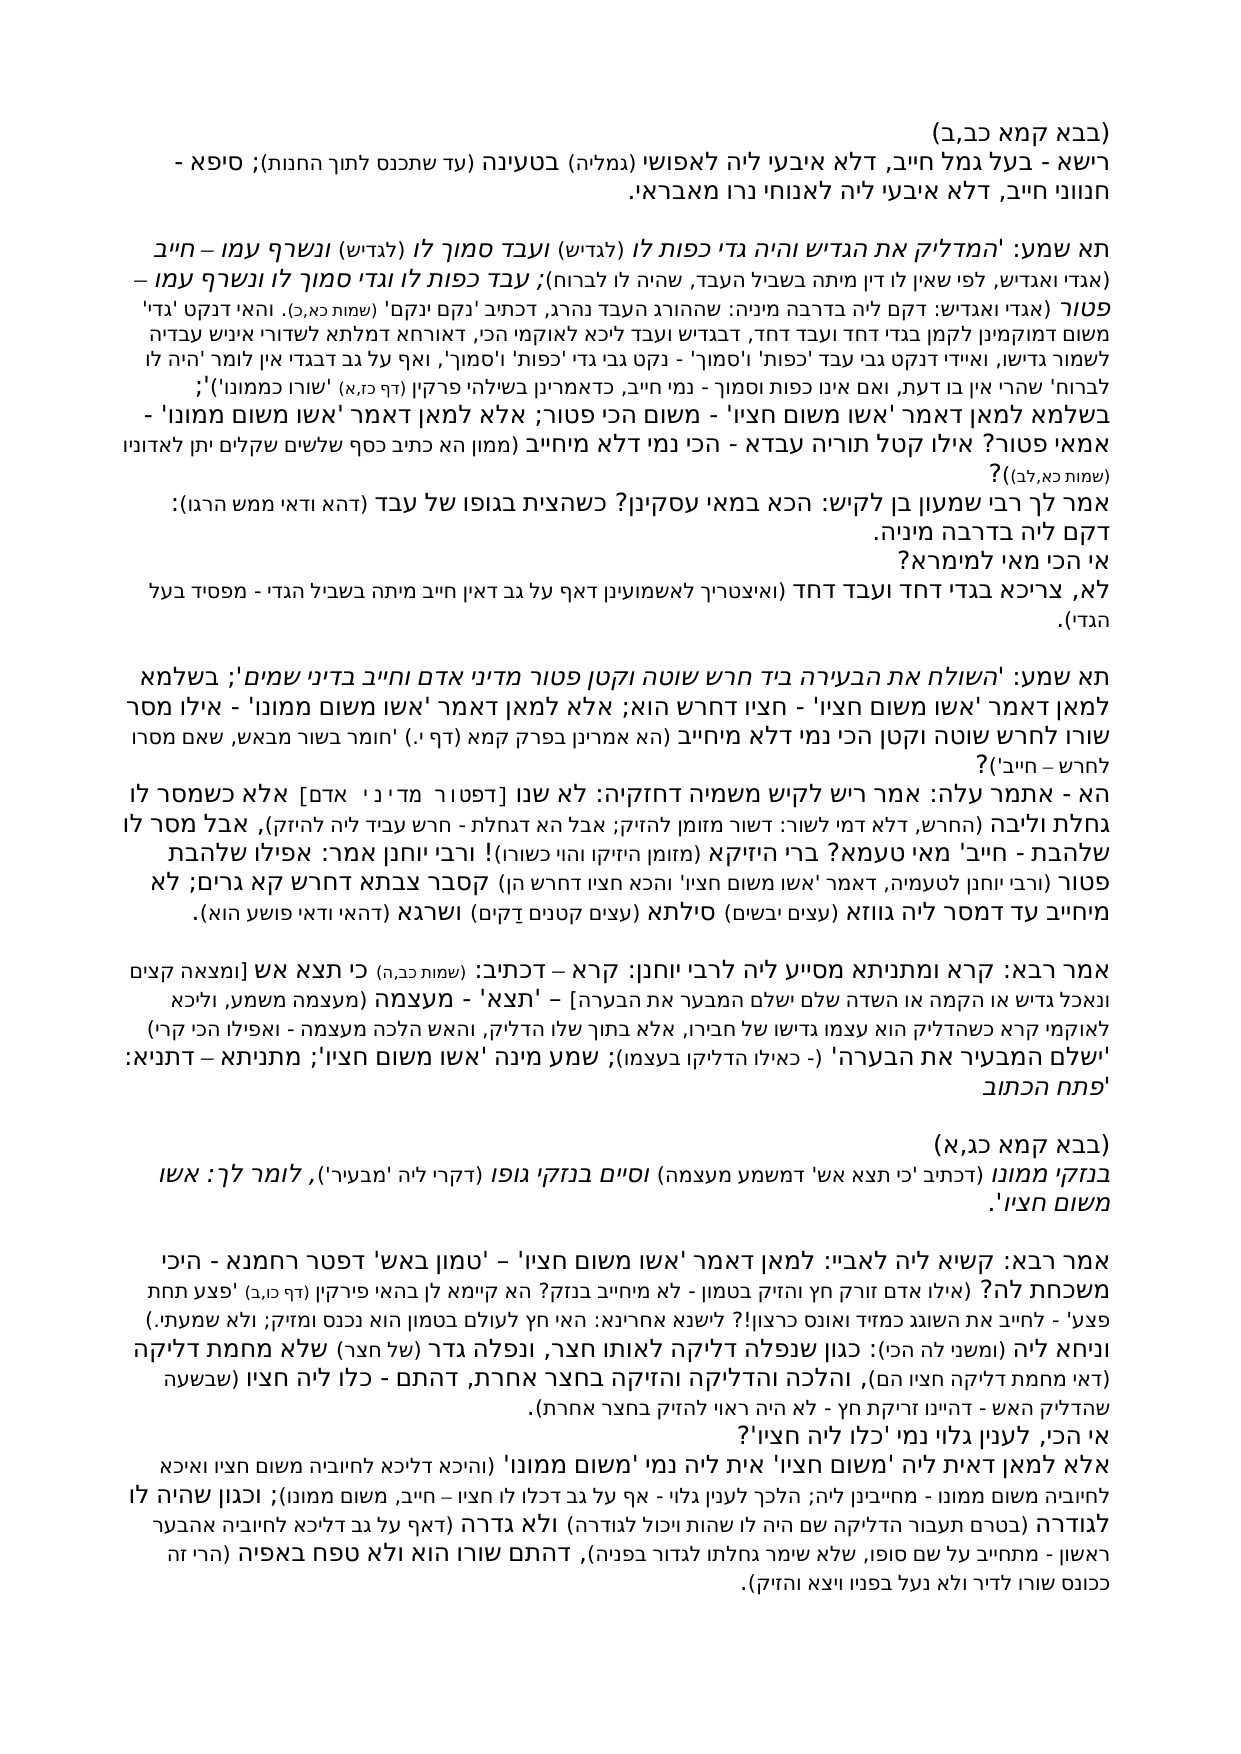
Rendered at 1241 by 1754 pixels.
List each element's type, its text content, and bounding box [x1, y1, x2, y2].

text תא שמע: 'השולח את הבעירה ביד חרש שוטה וקטן פטור מדיני אדם וחייב בדיני שמים'; בשלמא למאן דאמר 'אשו משום חציו' - חציו דחרש הוא; אלא למאן דאמר 'אשו משום ממונו' - אילו מסר שורו לחרש שוטה וקטן הכי נמי דלא מיחייב (הא אמרינן בפרק קמא (דף י.) 'חומר בשור מבאש, שאם מסרו לחרש – חייב')? [118, 663, 1110, 779]
text אי הכי, לענין גלוי נמי 'כלו ליה חציו'? [118, 1421, 1110, 1451]
text אמר רבא: קרא ומתניתא מסייע ליה לרבי יוחנן: קרא – דכתיב: (שמות כב,ה) כי תצא אש [ומצאה קצים ונאכל גדיש או הקמה או השדה שלם ישלם המבער את הבערה] – 'תצא' - מעצמה (מעצמה משמע, וליכא לאוקמי קרא כשהדליק הוא עצמו גדישו של חבירו, אלא בתוך שלו הדליק, והאש הלכה מעצמה - ואפילו הכי קרי) 'ישלם המבעיר את הבערה' (- כאילו הדליקו בעצמו); שמע מינה 'אשו משום חציו'; מתניתא – דתניא: 'פתח הכתוב [118, 955, 1110, 1101]
text (בבא קמא כב,ב) [118, 118, 1110, 147]
text הא - אתמר עלה: אמר ריש לקיש משמיה דחזקיה: לא שנו [דפטור מדיני אדם] אלא כשמסר לו גחלת וליבה (החרש, דלא דמי לשור: דשור מזומן להזיק; אבל הא דגחלת - חרש עביד ליה להיזק), אבל מסר לו שלהבת - חייב' מאי טעמא? ברי היזיקא (מזומן היזיקו והוי כשורו)! ורבי יוחנן אמר: אפילו שלהבת פטור (ורבי יוחנן לטעמיה, דאמר 'אשו משום חציו' והכא חציו דחרש הן) קסבר צבתא דחרש קא גרים; לא מיחייב עד דמסר ליה גווזא (עצים יבשים) סילתא (עצים קטנים דַקים) ושרגא (דהאי ודאי פושע הוא). [118, 779, 1110, 926]
text רישא - בעל גמל חייב, דלא איבעי ליה לאפושי (גמליה) בטעינה (עד שתכנס לתוך החנות); סיפא - חנווני חייב, דלא איבעי ליה לאנוחי נרו מאבראי. [118, 147, 1110, 206]
text אי הכי מאי למימרא? [118, 546, 1110, 576]
text (בבא קמא כג,א) [118, 1130, 1110, 1159]
text אלא למאן דאית ליה 'משום חציו' אית ליה נמי 'משום ממונו' (והיכא דליכא לחיוביה משום חציו ואיכא לחיוביה משום ממונו - מחייבינן ליה; הלכך לענין גלוי - אף על גב דכלו לו חציו – חייב, משום ממונו); וכגון שהיה לו לגודרה (בטרם תעבור הדליקה שם היה לו שהות ויכול לגודרה) ולא גדרה (דאף על גב דליכא לחיוביה אהבער ראשון - מתחייב על שם סופו, שלא שימר גחלתו לגדור בפניה), דהתם שורו הוא ולא טפח באפיה (הרי זה ככונס שורו לדיר ולא נעל בפניו ויצא והזיק). [118, 1451, 1110, 1597]
text תא שמע: 'המדליק את הגדיש והיה גדי כפות לו (לגדיש) ועבד סמוך לו (לגדיש) ונשרף עמו – חייב (אגדי ואגדיש, לפי שאין לו דין מיתה בשביל העבד, שהיה לו לברוח); עבד כפות לו וגדי סמוך לו ונשרף עמו – פטור (אגדי ואגדיש: דקם ליה בדרבה מיניה: שההורג העבד נהרג, דכתיב 'נקם ינקם' (שמות כא,כ). והאי דנקט 'גדי' משום דמוקמינן לקמן בגדי דחד ועבד דחד, דבגדיש ועבד ליכא לאוקמי הכי, דאורחא דמלתא לשדורי איניש עבדיה לשמור גדישו, ואיידי דנקט גבי עבד 'כפות' ו'סמוך' - נקט גבי גדי 'כפות' ו'סמוך', ואף על גב דבגדי אין לומר 'היה לו לברוח' שהרי אין בו דעת, ואם אינו כפות וסמוך - נמי חייב, כדאמרינן בשילהי פרקין (דף כז,א) 'שורו כממונו')'; בשלמא למאן דאמר 'אשו משום חציו' - משום הכי פטור; אלא למאן דאמר 'אשו משום ממונו' - אמאי פטור? אילו קטל תוריה עבדא - הכי נמי דלא מיחייב (ממון הא כתיב כסף שלשים שקלים יתן לאדוניו (שמות כא,לב))? [118, 234, 1110, 488]
text לא, צריכא בגדי דחד ועבד דחד (ואיצטריך לאשמועינן דאף על גב דאין חייב מיתה בשביל הגדי - מפסיד בעל הגדי). [118, 576, 1110, 634]
text אמר רבא: קשיא ליה לאביי: למאן דאמר 'אשו משום חציו' – 'טמון באש' דפטר רחמנא - היכי משכחת לה? (אילו אדם זורק חץ והזיק בטמון - לא מיחייב בנזק? הא קיימא לן בהאי פירקין (דף כו,ב) 'פצע תחת פצע' - לחייב את השוגג כמזיד ואונס כרצון!? לישנא אחרינא: האי חץ לעולם בטמון הוא נכנס ומזיק; ולא שמעתי.) [118, 1246, 1110, 1334]
text וניחא ליה (ומשני לה הכי): כגון שנפלה דליקה לאותו חצר, ונפלה גדר (של חצר) שלא מחמת דליקה (דאי מחמת דליקה חציו הם), והלכה והדליקה והזיקה בחצר אחרת, דהתם - כלו ליה חציו (שבשעה שהדליק האש - דהיינו זריקת חץ - לא היה ראוי להזיק בחצר אחרת). [118, 1334, 1110, 1421]
text אמר לך רבי שמעון בן לקיש: הכא במאי עסקינן? כשהצית בגופו של עבד (דהא ודאי ממש הרגו): דקם ליה בדרבה מיניה. [118, 488, 1110, 546]
text בנזקי ממונו (דכתיב 'כי תצא אש' דמשמע מעצמה) וסיים בנזקי גופו (דקרי ליה 'מבעיר'), לומר לך: אשו משום חציו'. [118, 1159, 1110, 1217]
